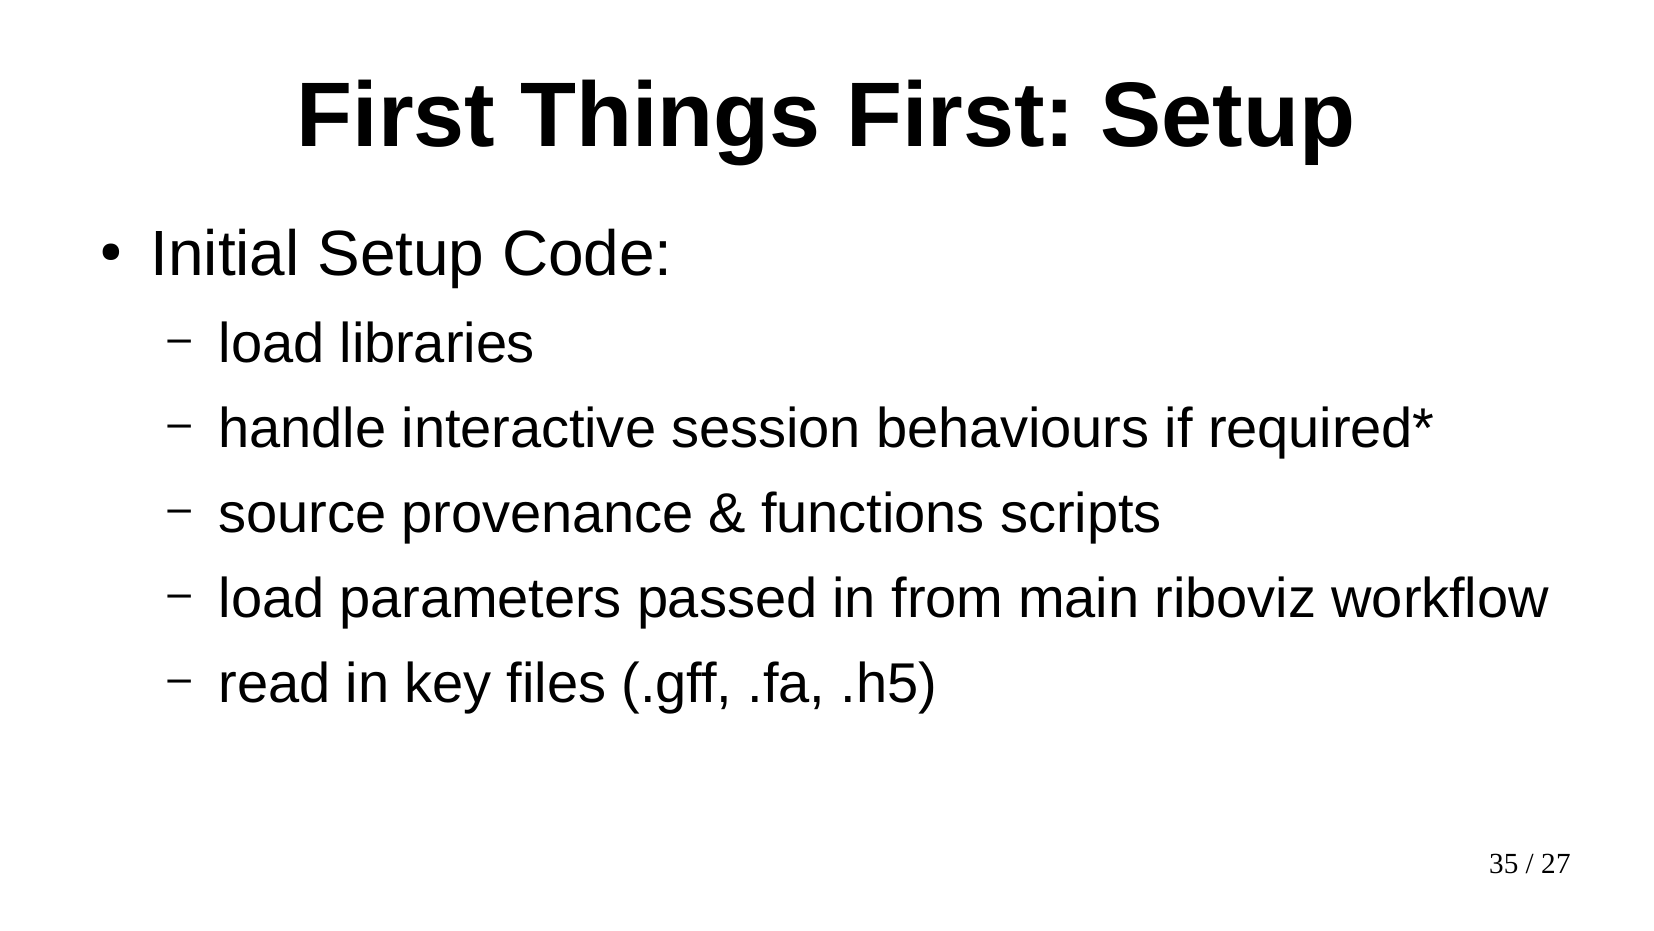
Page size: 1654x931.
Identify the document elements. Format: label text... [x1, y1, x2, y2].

list Initial Setup Code: load libraries handle interactive session behaviours if required* source provenance & functions scripts load parameters passed in from main riboviz workflow read in key files (.gff, .fa, .h5) [82, 217, 1571, 758]
title First Things First: Setup [82, 37, 1571, 193]
